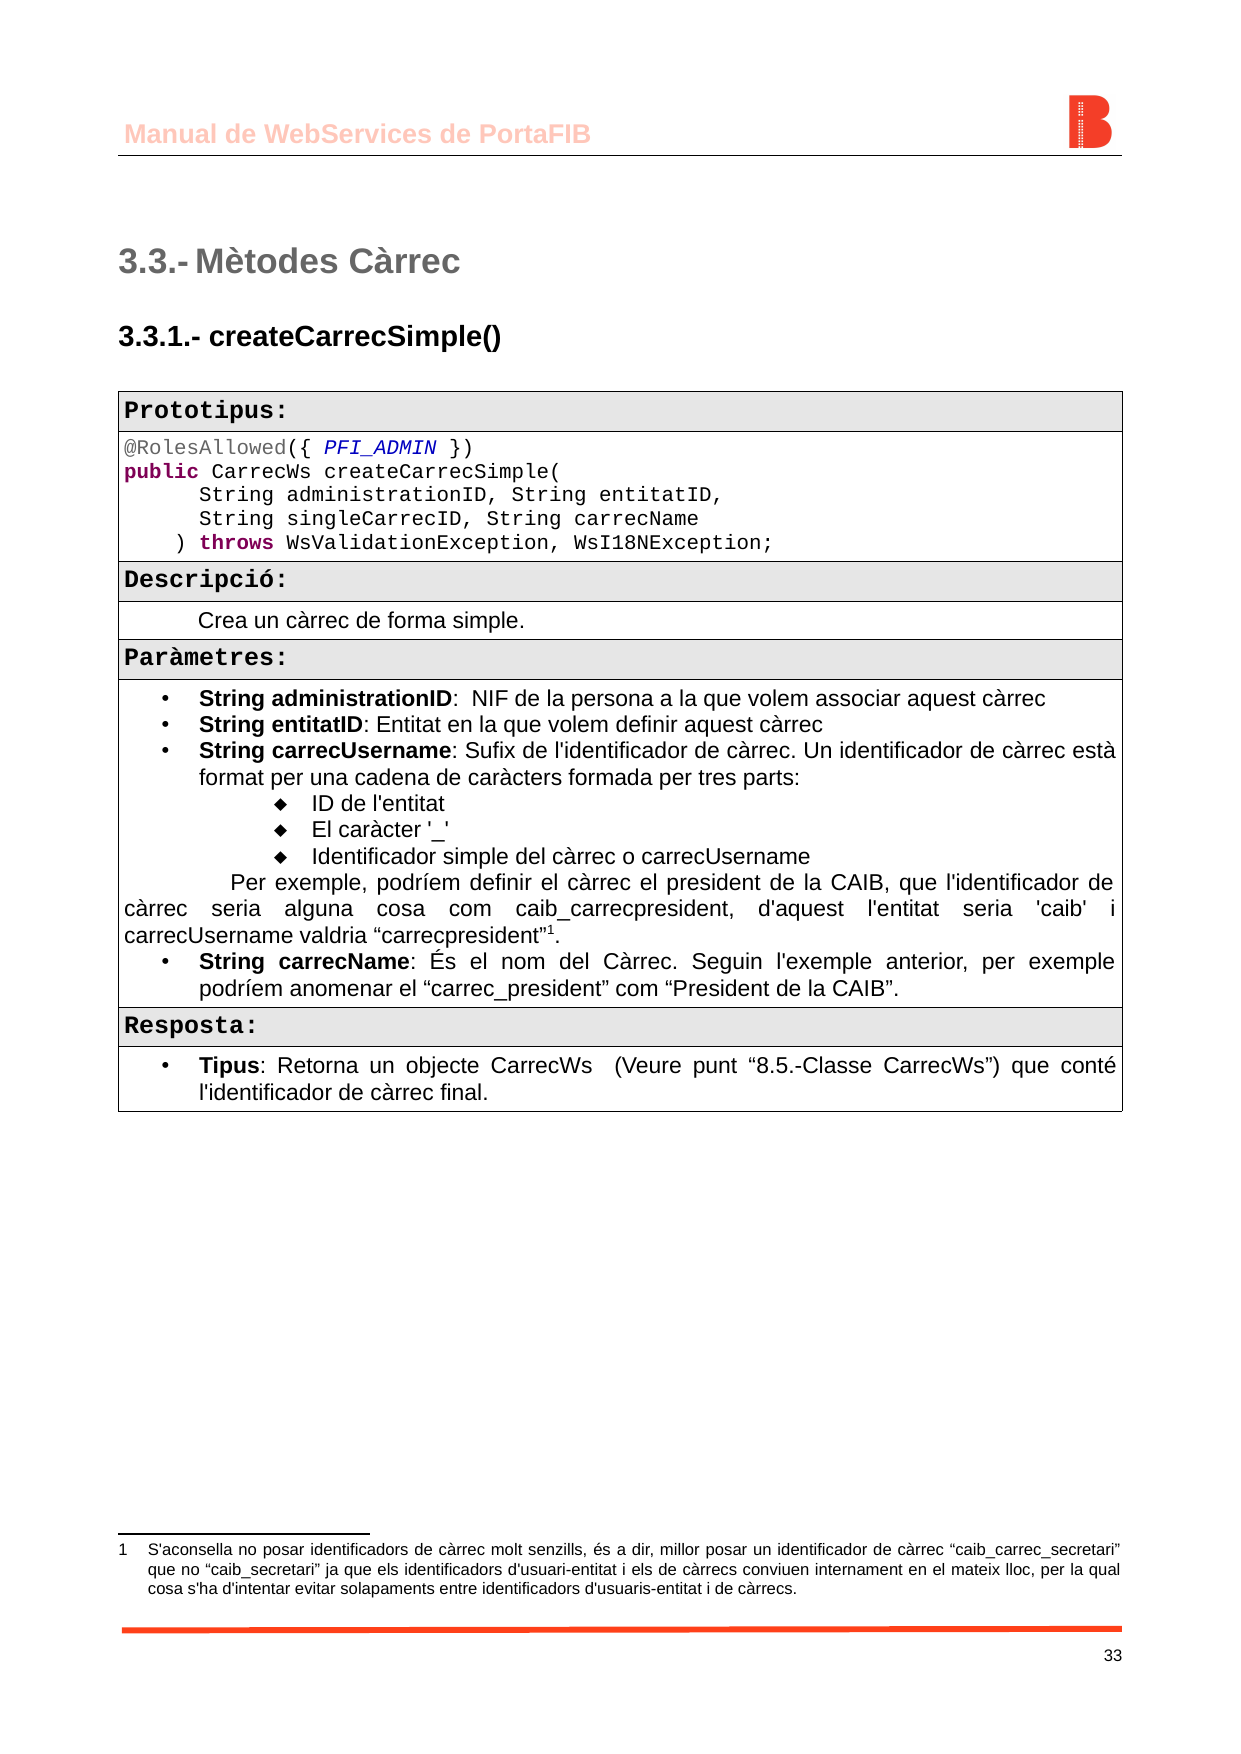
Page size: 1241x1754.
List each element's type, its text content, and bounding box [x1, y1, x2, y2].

table_cell @RolesAllowed({ PFI_ADMIN }) public CarrecWs createCarrecSimple( String administrationID, String entitatID, String singleCarrecID, String carrecName ) throws WsValidationException, WsI18NException; [119, 432, 1122, 561]
table_cell Descripció: [119, 562, 1122, 601]
table_cell Tipus: Retorna un objecte CarrecWs (Veure punt “8.5.-Classe CarrecWs”) que conté l'identificador de càrrec final. [119, 1047, 1122, 1111]
table_cell Resposta: [119, 1008, 1122, 1046]
table_header Prototipus: [119, 392, 1122, 431]
picture [1063, 94, 1117, 150]
table_cell Crea un càrrec de forma simple. [119, 602, 1122, 639]
table_cell String administrationID: NIF de la persona a la que volem associar aquest càrrec String entitatID: Entitat en la que volem definir aquest càrrec String carrecUsername: Sufix de l'identificador de càrrec. Un identificador de càrrec està format per una cadena de caràcters formada per tres parts: ID de l'entitat El caràcter '_' Identificador simple del càrrec o carrecUsername Per exemple, podríem definir el càrrec el president de la CAIB, que l'identificador de càrrec seria alguna cosa com caib_carrecpresident, d'aquest l'entitat seria 'caib' i carrecUsername valdria “carrecpresident”. String carrecName: És el nom del Càrrec. Seguin l'exemple anterior, per exemple podríem anomenar el “carrec_president” com “President de la CAIB”. [119, 680, 1122, 1007]
subtitle createCarrecSimple() [118, 319, 1122, 352]
subtitle Mètodes Càrrec [118, 241, 1122, 281]
table_cell Paràmetres: [119, 640, 1122, 679]
